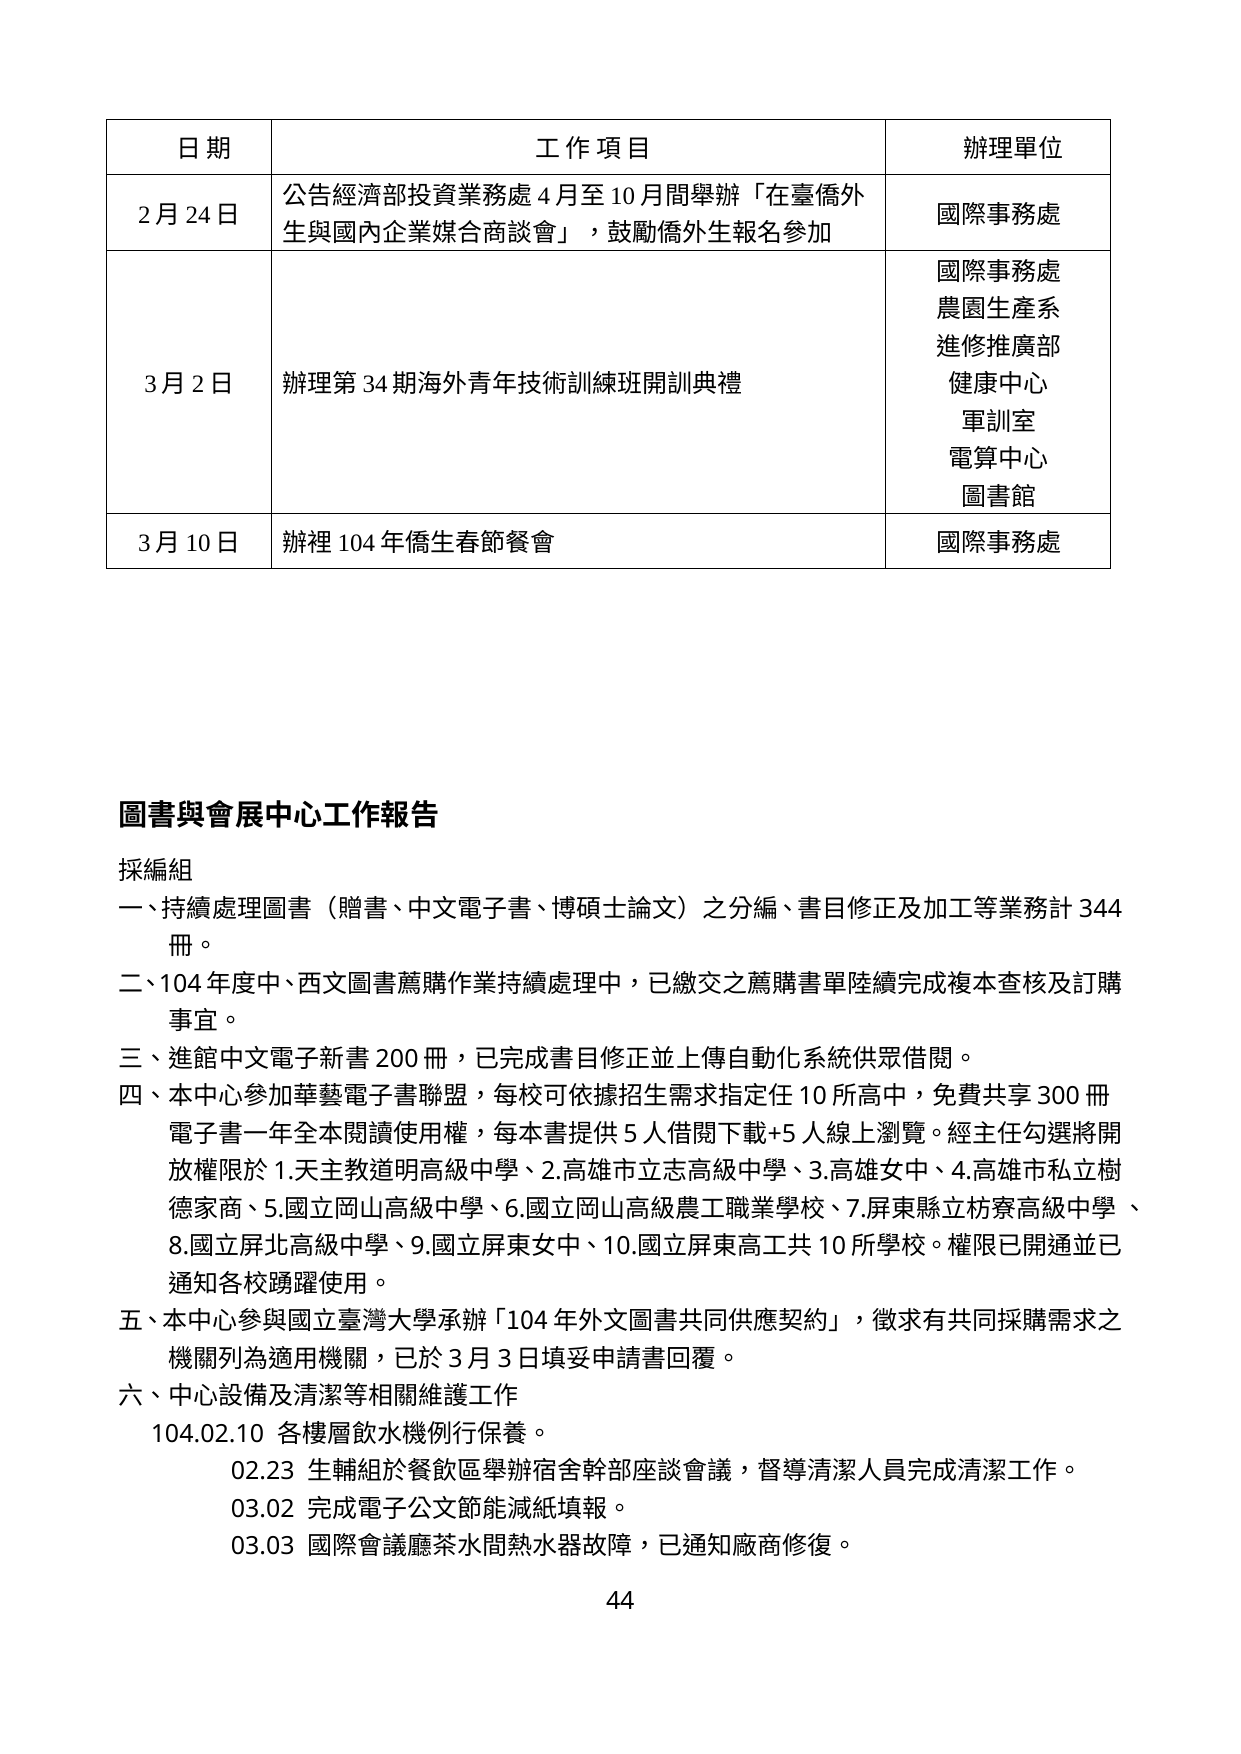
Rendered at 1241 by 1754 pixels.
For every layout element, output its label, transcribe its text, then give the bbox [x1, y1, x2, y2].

table_cell 公告經濟部投資業務處4月至10月間舉辦「在臺僑外生與國內企業媒合商談會」，鼓勵僑外生報名參加 [272, 175, 885, 250]
text 02.23 生輔組於餐飲區舉辦宿舍幹部座談會議，督導清潔人員完成清潔工作。 [118, 1450, 1122, 1488]
table_cell 辦裡104年僑生春節餐會 [272, 514, 885, 568]
text 二、104年度中、西文圖書薦購作業持續處理中，已繳交之薦購書單陸續完成複本查核及訂購事宜。 [118, 963, 1122, 1038]
table_cell 3月2日 [107, 251, 271, 513]
table_header 日 期 [107, 120, 271, 174]
text 五、本中心參與國立臺灣大學承辦「104年外文圖書共同供應契約」，徵求有共同採購需求之機關列為適用機關，已於3月3日填妥申請書回覆。 [118, 1300, 1122, 1375]
table_header 工 作 項 目 [272, 120, 885, 174]
table_cell 國際事務處 農園生產系 進修推廣部 健康中心 軍訓室 電算中心 圖書館 [886, 251, 1110, 513]
text 一、持續處理圖書（贈書、中文電子書、博碩士論文）之分編、書目修正及加工等業務計344冊。 [118, 888, 1122, 963]
text 六、中心設備及清潔等相關維護工作 [118, 1375, 1122, 1413]
table_cell 國際事務處 [886, 514, 1110, 568]
table_cell 國際事務處 [886, 175, 1110, 250]
table_header 辦理單位 [886, 120, 1110, 174]
text 03.02 完成電子公文節能減紙填報。 [118, 1488, 1122, 1525]
text 採編組 [118, 850, 1122, 888]
table_cell 辦理第34期海外青年技術訓練班開訓典禮 [272, 251, 885, 513]
text 四、本中心參加華藝電子書聯盟，每校可依據招生需求指定任10所高中，免費共享300冊電子書一年全本閱讀使用權，每本書提供5人借閱下載+5人線上瀏覽。經主任勾選將開放權限於1.天主教道明高級中學、2.高雄市立志高級中學、3.高雄女中、4.高雄市私立樹德家商、5.國立岡山高級中學、6.國立岡山高級農工職業學校、7.屏東縣立枋寮高級中學、8.國立屏北高級中學、9.國立屏東女中、10.國立屏東高工共10所學校。權限已開通並已通知各校踴躍使用。 [118, 1075, 1122, 1300]
text 圖書與會展中心工作報告 [118, 775, 1122, 850]
text 104.02.10 各樓層飲水機例行保養。 [118, 1413, 1122, 1450]
text 03.03 國際會議廳茶水間熱水器故障，已通知廠商修復。 [118, 1525, 1122, 1563]
table_cell 2月24日 [107, 175, 271, 250]
table_cell 3月10日 [107, 514, 271, 568]
text 三、進館中文電子新書200冊，已完成書目修正並上傳自動化系統供眾借閱。 [118, 1038, 1122, 1075]
